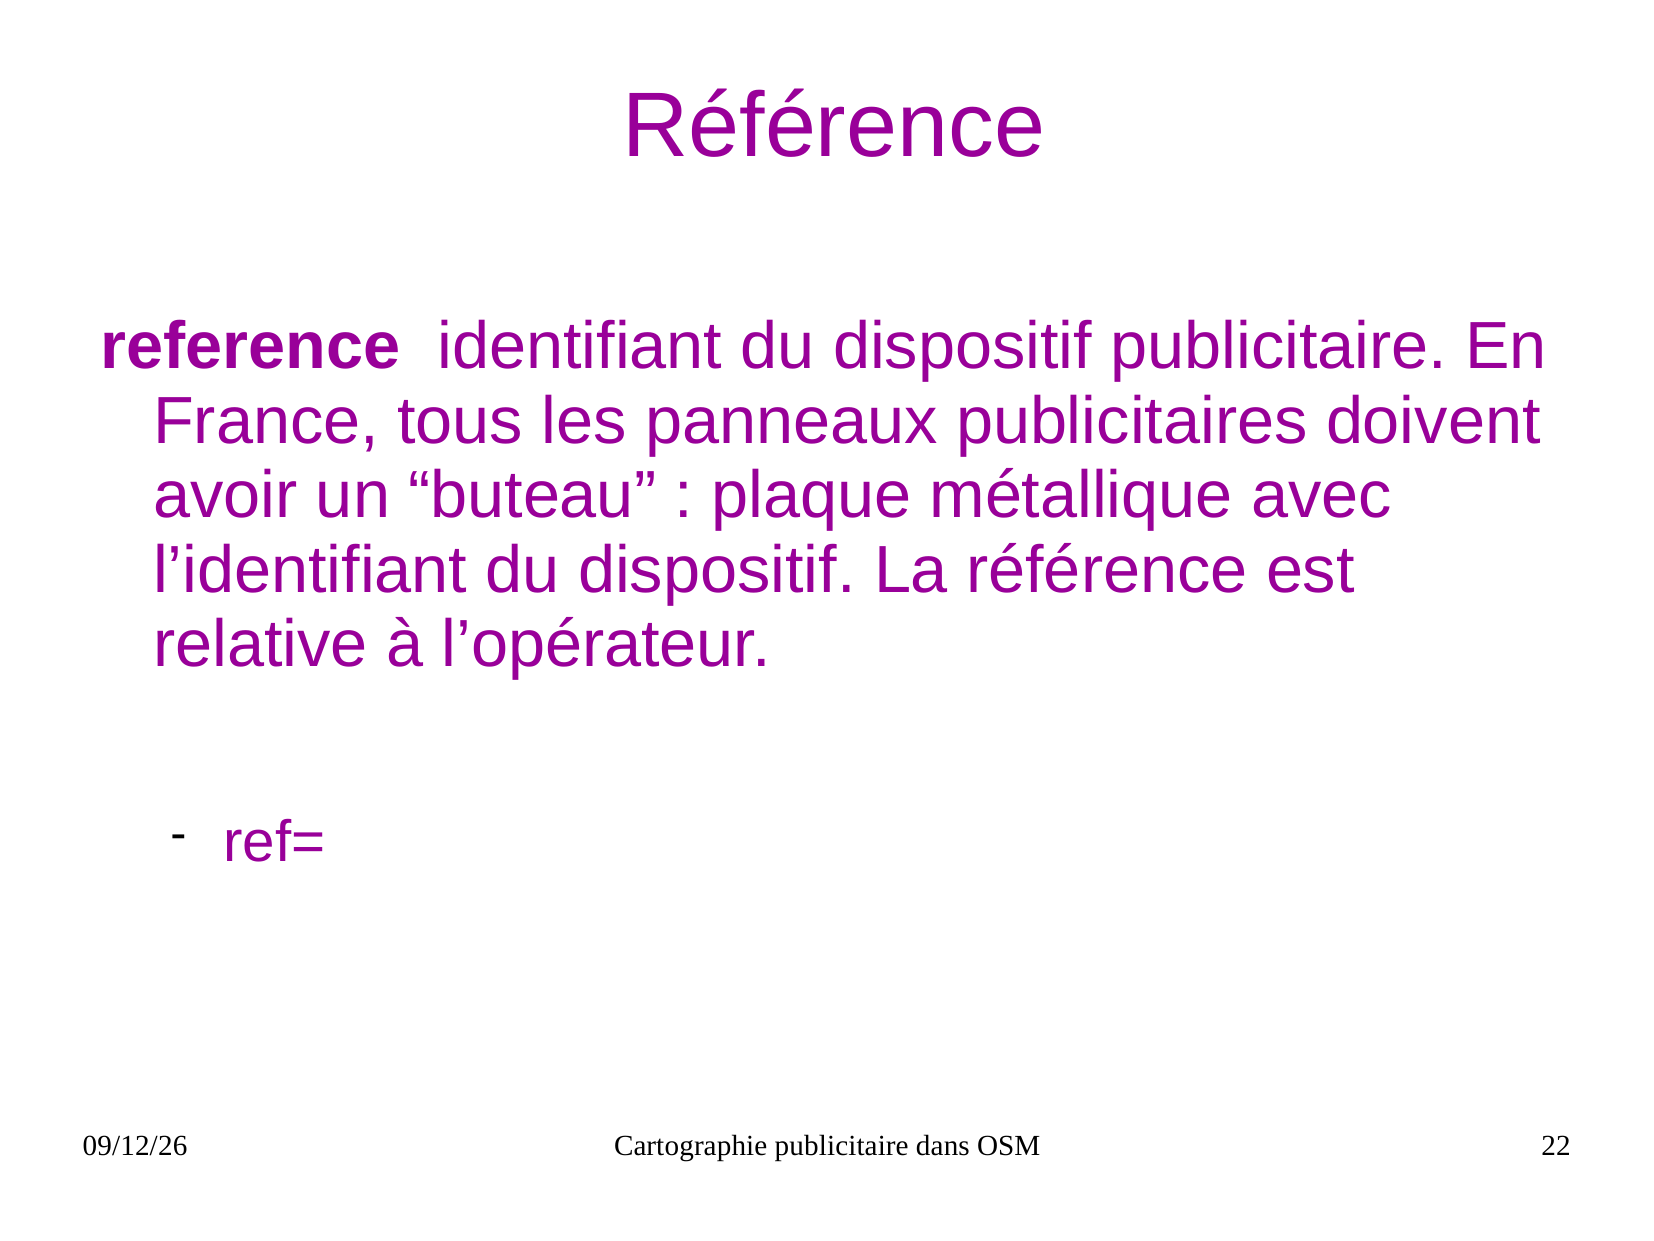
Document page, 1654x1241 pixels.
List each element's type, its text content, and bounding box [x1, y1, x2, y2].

list reference identifiant du dispositif publicitaire. En France, tous les panneaux publicitaires doivent avoir un “buteau” : plaque métallique avec l’identifiant du dispositif. La référence est relative à l’opérateur. ref= [82, 195, 1571, 1096]
title Référence [90, 19, 1579, 225]
